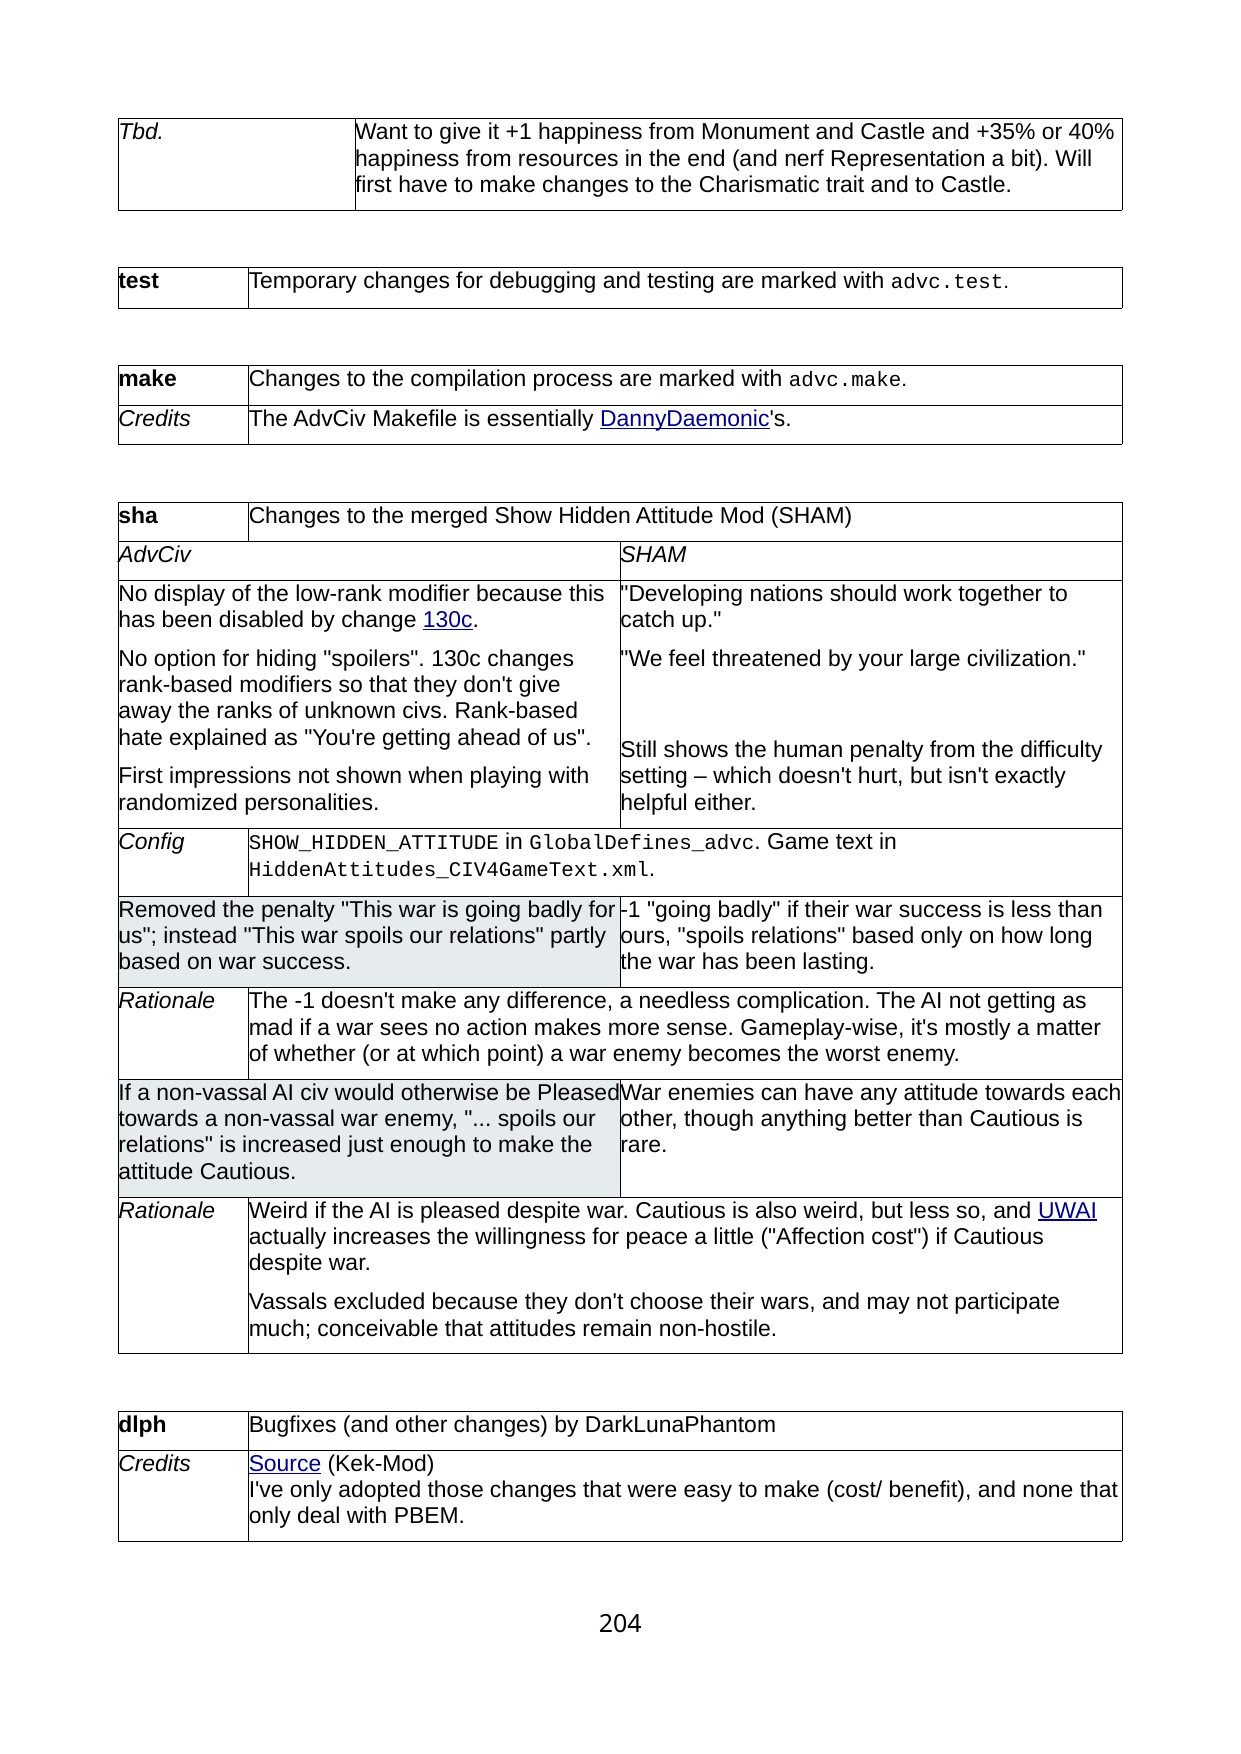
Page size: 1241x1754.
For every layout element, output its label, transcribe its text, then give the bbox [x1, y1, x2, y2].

table_header dlph [119, 1412, 248, 1450]
table_cell Weird if the AI is pleased despite war. Cautious is also weird, but less so, and UWAI actually increases the willingness for peace a little ("Affection cost") if Cautious despite war. Vassals excluded because they don't choose their wars, and may not participate much; conceivable that attitudes remain non-hostile. [249, 1198, 1122, 1353]
table_cell No display of the low-rank modifier because this has been disabled by change 130c. No option for hiding "spoilers". 130c changes rank-based modifiers so that they don't give away the ranks of unknown civs. Rank-based hate explained as "You're getting ahead of us". First impressions not shown when playing with randomized personalities. [119, 581, 620, 828]
table_cell Tbd. [119, 119, 355, 210]
table_cell -1 "going badly" if their war success is less than ours, "spoils relations" based only on how long the war has been lasting. [621, 897, 1122, 987]
table_header sha [119, 503, 248, 541]
table_cell The -1 doesn't make any difference, a needless complication. The AI not getting as mad if a war sees no action makes more sense. Gameplay-wise, it's mostly a matter of whether (or at which point) a war enemy becomes the worst enemy. [249, 988, 1122, 1079]
table_cell Removed the penalty "This war is going badly for us"; instead "This war spoils our relations" partly based on war success. [119, 897, 620, 987]
table_cell AdvCiv [119, 542, 620, 579]
table_cell Rationale [119, 988, 248, 1079]
table_cell Credits [119, 1451, 248, 1541]
table_cell Source (Kek-Mod) I've only adopted those changes that were easy to make (cost/ benefit), and none that only deal with PBEM. [249, 1451, 1122, 1541]
table_header Changes to the compilation process are marked with advc.make. [249, 366, 1122, 405]
table_cell If a non-vassal AI civ would otherwise be Pleased towards a non-vassal war enemy, "... spoils our relations" is increased just enough to make the attitude Cautious. [119, 1080, 620, 1197]
table_header Bugfixes (and other changes) by DarkLunaPhantom [249, 1412, 1122, 1450]
table_header Temporary changes for debugging and testing are marked with advc.test. [249, 268, 1122, 307]
table_header make [119, 366, 248, 405]
table_header Changes to the merged Show Hidden Attitude Mod (SHAM) [249, 503, 1122, 541]
table_cell Config [119, 829, 248, 896]
table_cell The AdvCiv Makefile is essentially DannyDaemonic's. [249, 406, 1122, 444]
table_cell SHOW_HIDDEN_ATTITUDE in GlobalDefines_advc. Game text in HiddenAttitudes_CIV4GameText.xml. [249, 829, 1122, 896]
table_cell SHAM [621, 542, 1122, 579]
table_cell Want to give it +1 happiness from Monument and Castle and +35% or 40% happiness from resources in the end (and nerf Representation a bit). Will first have to make changes to the Charismatic trait and to Castle. [356, 119, 1122, 210]
table_cell Rationale [119, 1198, 248, 1353]
table_cell War enemies can have any attitude towards each other, though anything better than Cautious is rare. [621, 1080, 1122, 1197]
table_cell Credits [119, 406, 248, 444]
table_cell "Developing nations should work together to catch up." "We feel threatened by your large civilization." Still shows the human penalty from the difficulty setting – which doesn't hurt, but isn't exactly helpful either. [621, 581, 1122, 828]
table_header test [119, 268, 248, 307]
